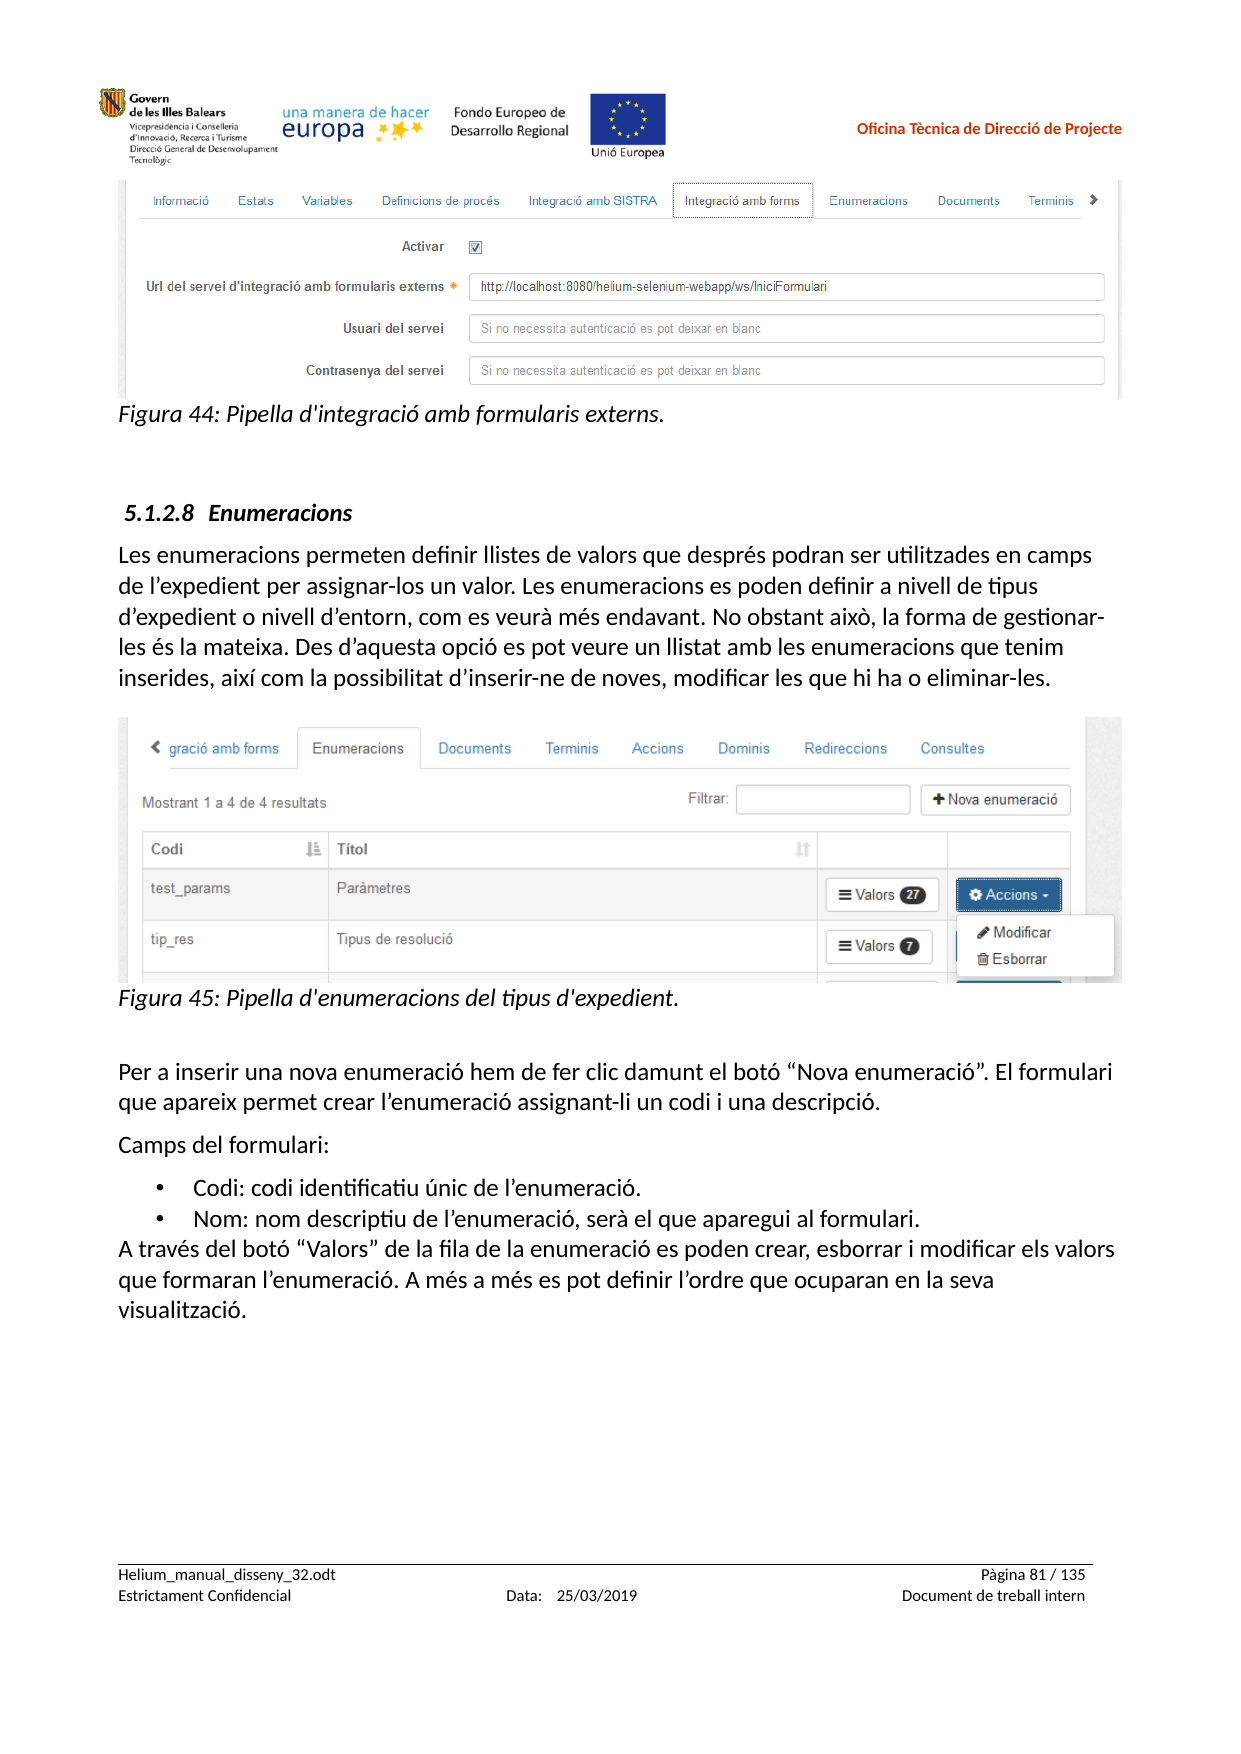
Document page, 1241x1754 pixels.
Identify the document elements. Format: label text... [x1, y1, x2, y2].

text Figura 44: Pipella d'integració amb formularis externs. [118, 399, 1122, 429]
text Camps del formulari: [118, 1129, 1122, 1160]
text Per a inserir una nova enumeració hem de fer clic damunt el botó “Nova enumeració”. El formulari que apareix permet crear l’enumeració assignant-li un codi i una descripció. [118, 1056, 1122, 1117]
text A través del botó “Valors” de la fila de la enumeració es poden crear, esborrar i modificar els valors que formaran l’enumeració. A més a més es pot definir l’ordre que ocuparan en la seva visualització. [118, 1233, 1122, 1325]
picture [118, 180, 1123, 399]
text Figura 45: Pipella d'enumeracions del tipus d'expedient. [118, 983, 1122, 1013]
text Les enumeracions permeten definir llistes de valors que després podran ser utilitzades en camps de l’expedient per assignar-los un valor. Les enumeracions es poden definir a nivell de tipus d’expedient o nivell d’entorn, com es veurà més endavant. No obstant això, la forma de gestionar-les és la mateixa. Des d’aquesta opció es pot veure un llistat amb les enumeracions que tenim inserides, així com la possibilitat d’inserir-ne de noves, modificar les que hi ha o eliminar-les. [118, 539, 1122, 692]
picture [99, 87, 668, 166]
subtitle Enumeracions [118, 497, 1122, 527]
list Codi: codi identificatiu únic de l’enumeració. [156, 1172, 1122, 1203]
picture [118, 717, 1123, 983]
list Nom: nom descriptiu de l’enumeració, serà el que aparegui al formulari. [156, 1203, 1122, 1233]
